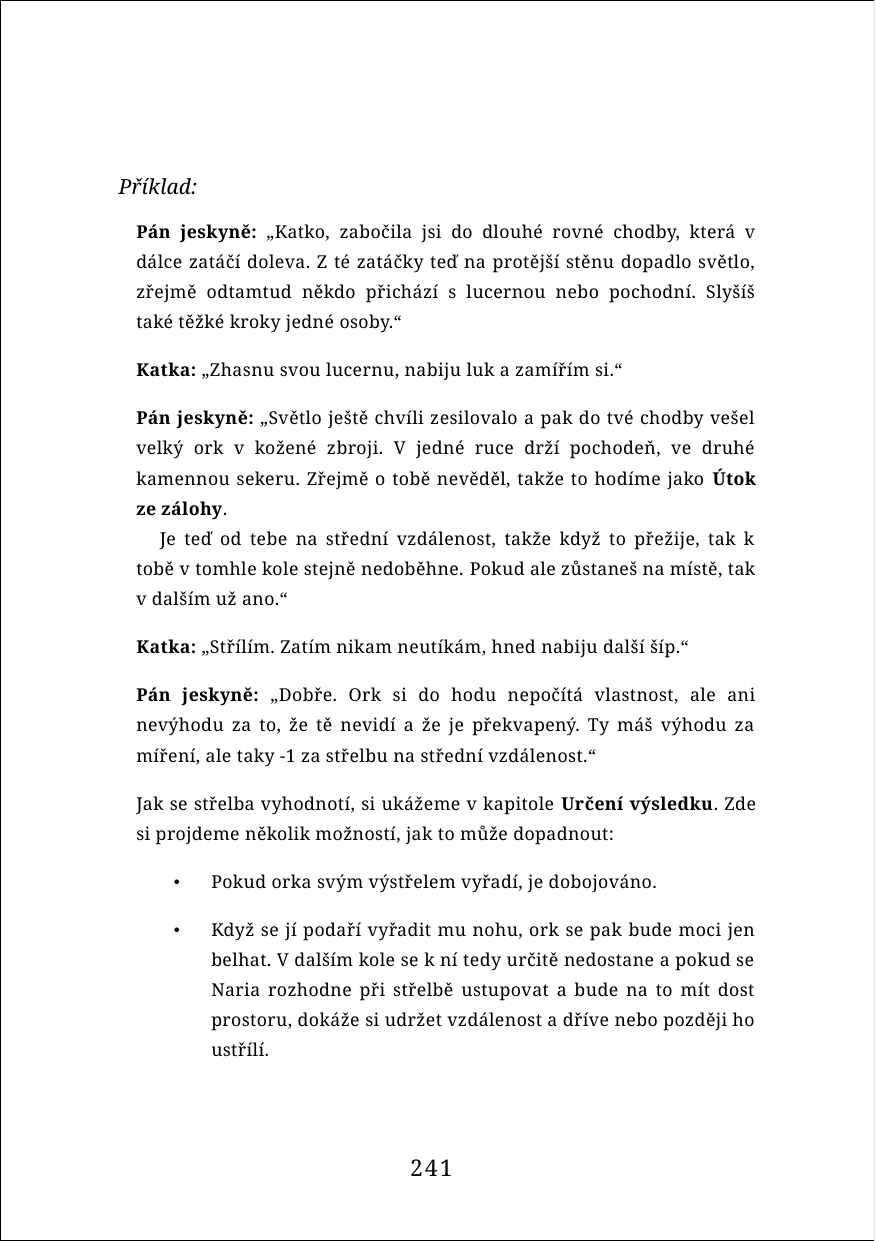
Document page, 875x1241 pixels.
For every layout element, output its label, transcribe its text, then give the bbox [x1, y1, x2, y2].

text Pán jeskyně: „Světlo ještě chvíli zesilovalo a pak do tvé chodby vešel velký ork v kožené zbroji. V jedné ruce drží pochodeň, ve druhé kamennou sekeru. Zřejmě o tobě nevěděl, takže to hodíme jako Útok ze zálohy. Je teď od tebe na střední vzdálenost, takže když to přežije, tak k tobě v tomhle kole stejně nedoběhne. Pokud ale zůstaneš na místě, tak v dalším už ano.“ [136, 406, 756, 611]
text Katka: „Střílím. Zatím nikam neutíkám, hned nabiju další šíp.“ [136, 635, 756, 659]
text Jak se střelba vyhodnotí, si ukážeme v kapitole Určení výsledku. Zde si projdeme několik možností, jak to může dopadnout: [136, 791, 756, 845]
text Pán jeskyně: „Dobře. Ork si do hodu nepočítá vlastnost, ale ani nevýhodu za to, že tě nevidí a že je překvapený. Ty máš výhodu za míření, ale taky -1 za střelbu na střední vzdálenost.“ [136, 683, 756, 767]
text Katka: „Zhasnu svou lucernu, nabiju luk a zamířím si.“ [136, 358, 756, 382]
text Příklad: [118, 172, 756, 200]
text Pán jeskyně: „Katko, zabočila jsi do dlouhé rovné chodby, která v dálce zatáčí doleva. Z té zatáčky teď na protější stěnu dopadlo světlo, zřejmě odtamtud někdo přichází s lucernou nebo pochodní. Slyšíš také těžké kroky jedné osoby.“ [136, 219, 756, 334]
list Když se jí podaří vyřadit mu nohu, ork se pak bude moci jen belhat. V dalším kole se k ní tedy určitě nedostane a pokud se Naria rozhodne při střelbě ustupovat a bude na to mít dost prostoru, dokáže si udržet vzdálenost a dříve nebo později ho ustřílí. [173, 917, 756, 1062]
list Pokud orka svým výstřelem vyřadí, je dobojováno. [173, 869, 756, 893]
